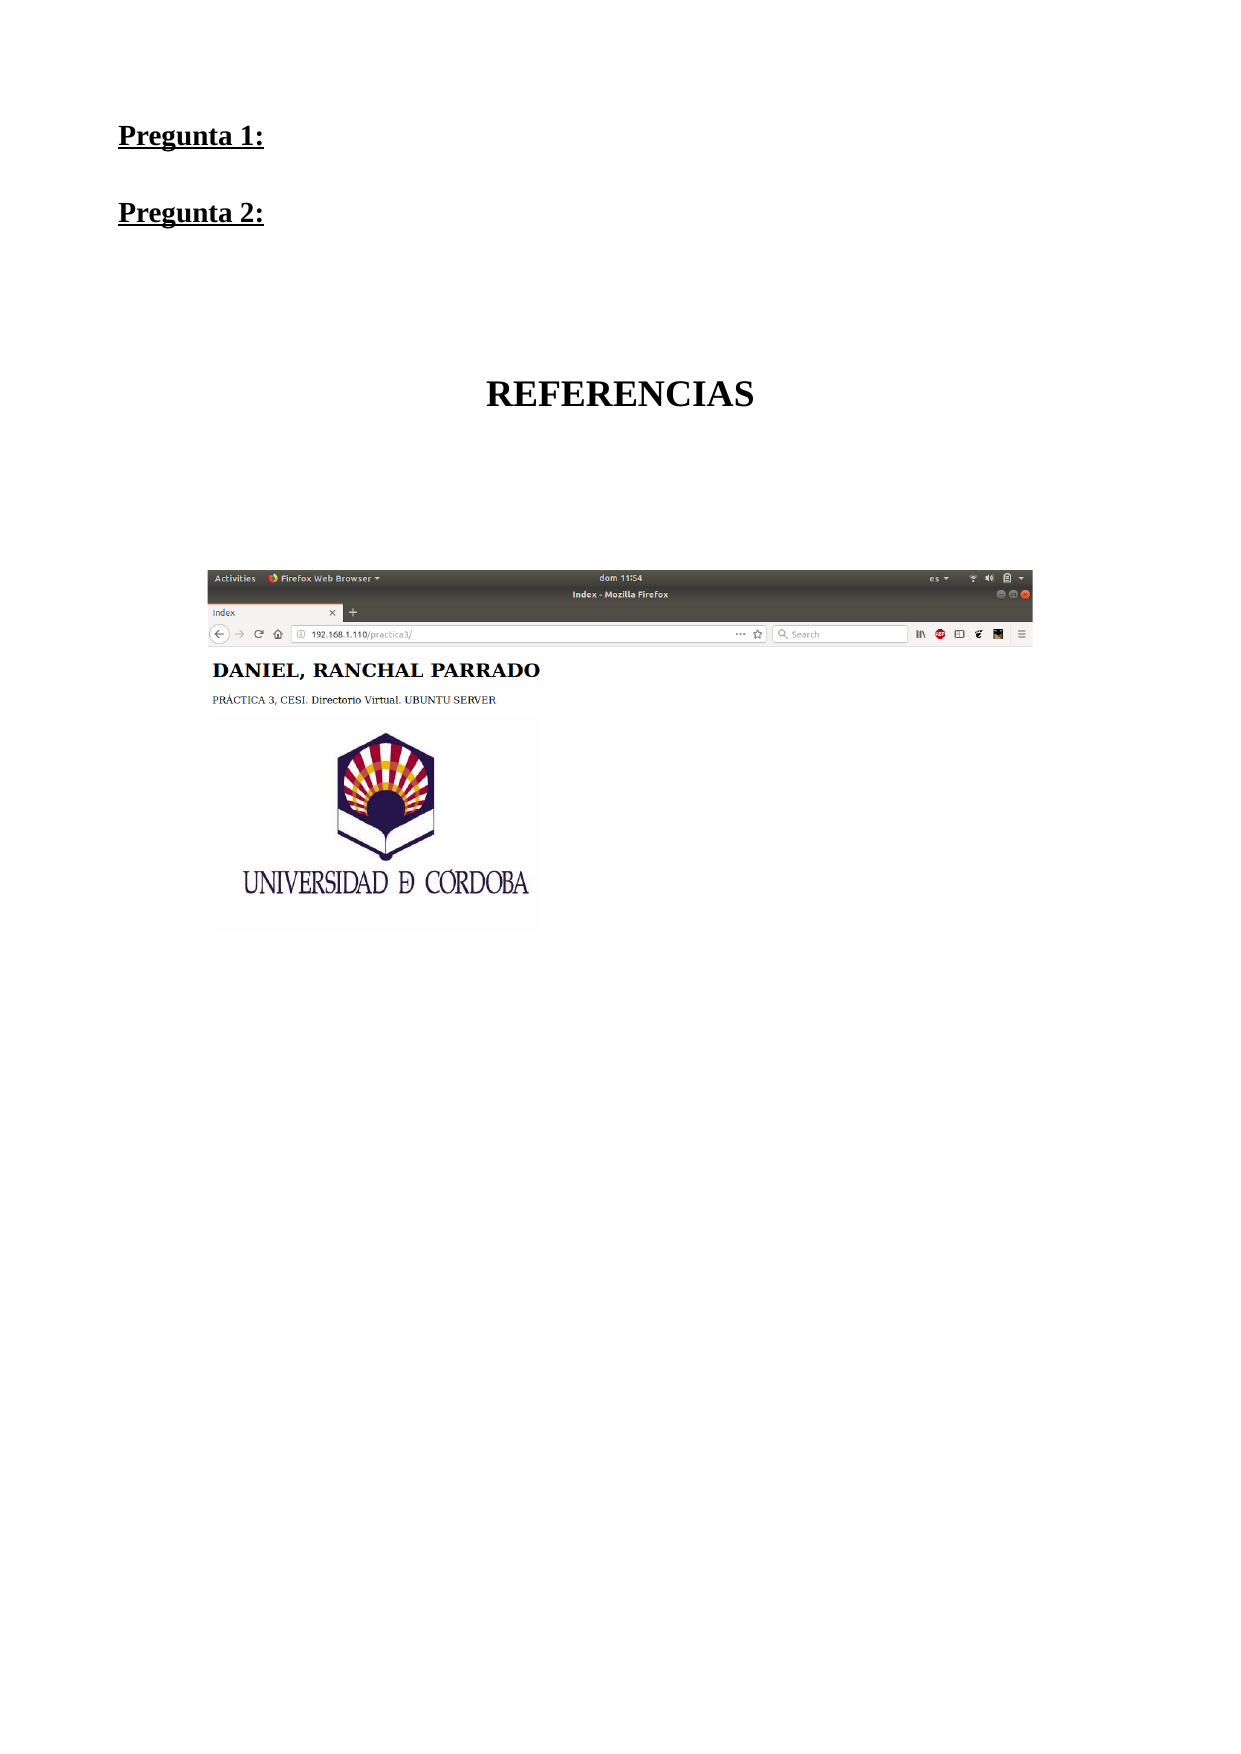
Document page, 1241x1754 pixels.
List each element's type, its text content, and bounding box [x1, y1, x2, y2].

picture [207, 570, 1033, 1023]
text REFERENCIAS [118, 371, 1122, 414]
text Pregunta 1: [118, 118, 1122, 152]
text Pregunta 2: [118, 195, 1122, 229]
